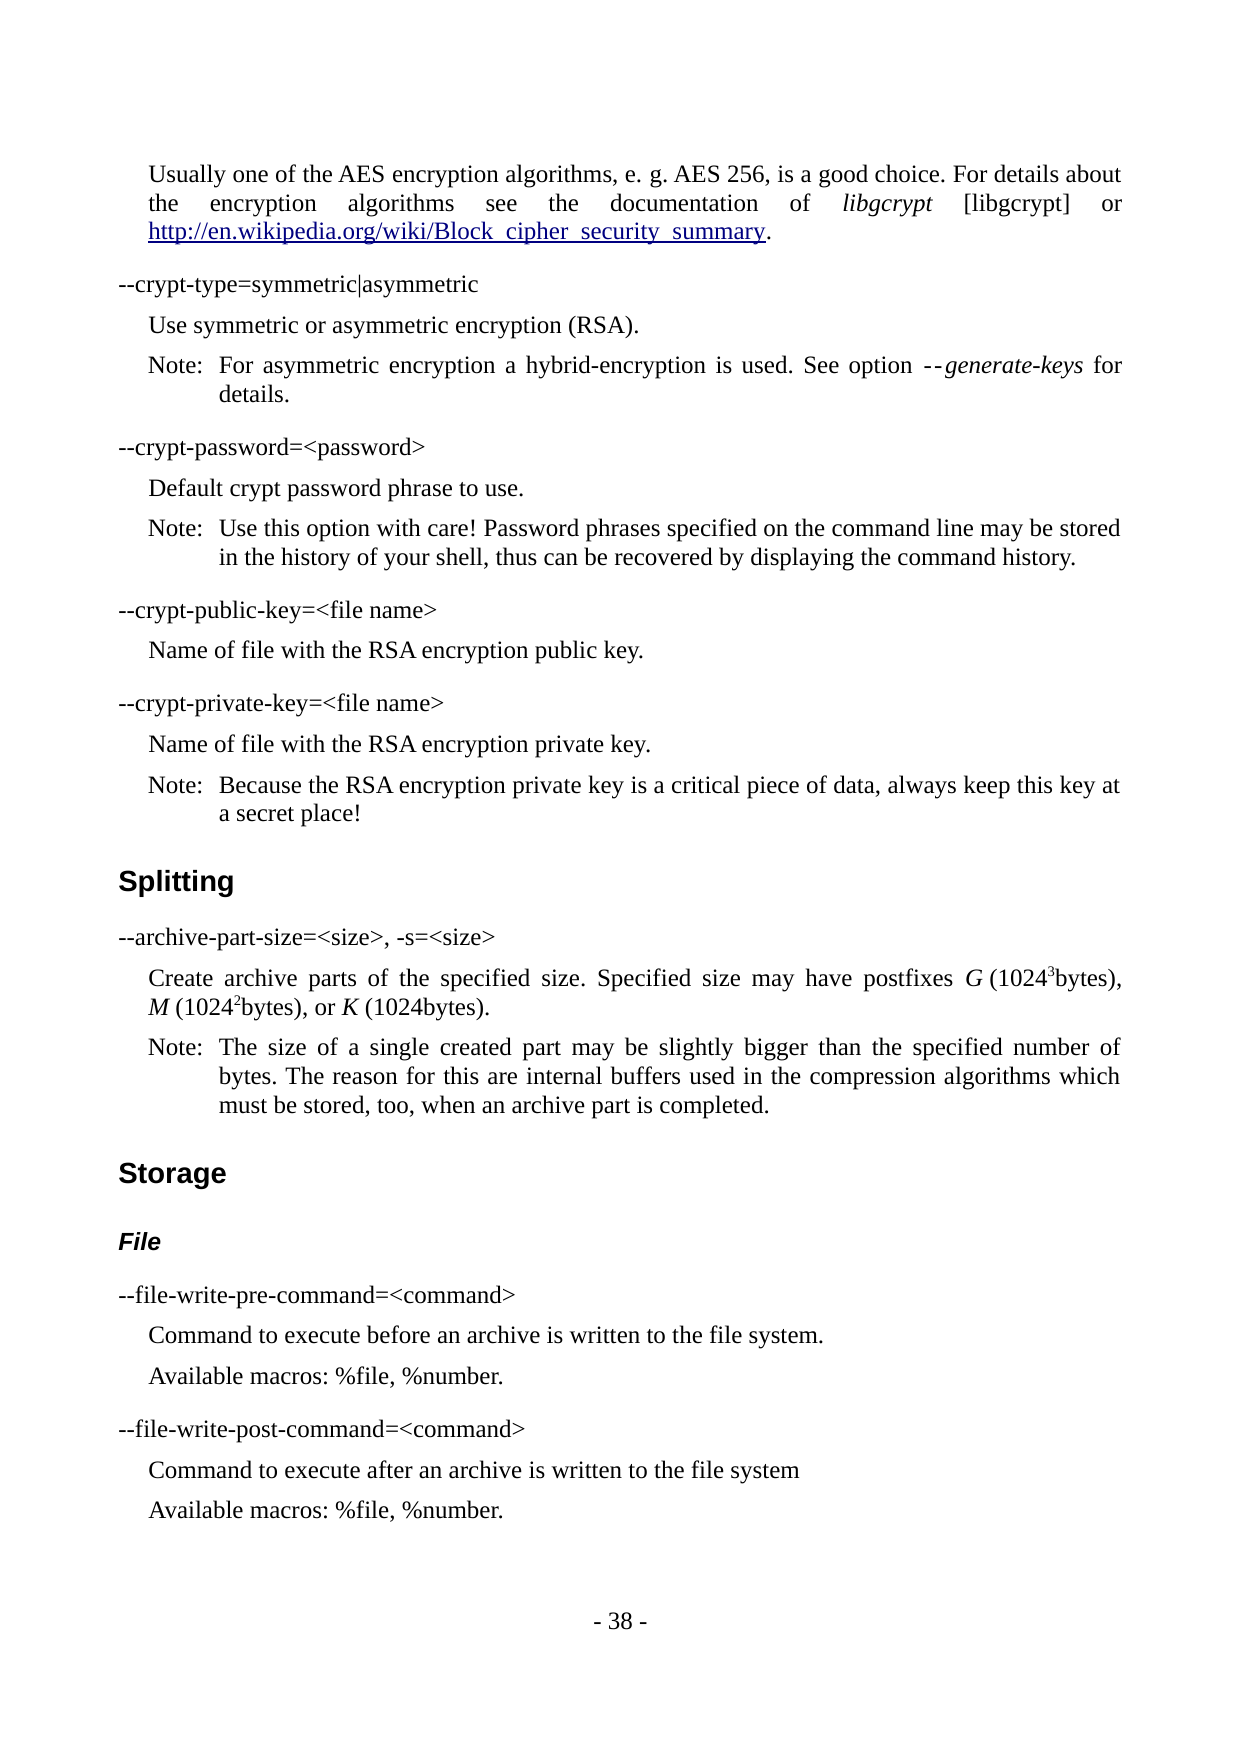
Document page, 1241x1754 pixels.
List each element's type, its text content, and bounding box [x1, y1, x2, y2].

text Note: Use this option with care! Password phrases specified on the command line may be stored in the history of your shell, thus can be recovered by displaying the command history. [148, 513, 1122, 571]
text Use symmetric or asymmetric encryption (RSA). [148, 310, 1122, 338]
title --file-write-pre-command=<command> [118, 1280, 1122, 1308]
text Note: Because the RSA encryption private key is a critical piece of data, always keep this key at a secret place! [148, 770, 1122, 827]
text Available macros: %file, %number. [148, 1361, 1122, 1390]
text Command to execute after an archive is written to the file system [148, 1455, 1122, 1483]
subtitle Splitting [118, 864, 1122, 898]
title --crypt-private-key=<file name> [118, 688, 1122, 717]
subtitle Storage [118, 1156, 1122, 1189]
title --file-write-post-command=<command> [118, 1414, 1122, 1443]
subtitle File [118, 1227, 1122, 1255]
title --crypt-password=<password> [118, 432, 1122, 461]
title --archive-part-size=<size>, -s=<size> [118, 922, 1122, 951]
text Name of file with the RSA encryption public key. [148, 636, 1122, 664]
text Create archive parts of the specified size. Specified size may have postfixes G (10243bytes), M (10242bytes), or K (1024bytes). [148, 963, 1122, 1021]
title --crypt-type=symmetric|asymmetric [118, 269, 1122, 298]
text Available macros: %file, %number. [148, 1495, 1122, 1524]
text Command to execute before an archive is written to the file system. [148, 1321, 1122, 1349]
text Note: The size of a single created part may be slightly bigger than the specified number of bytes. The reason for this are internal buffers used in the compression algorithms which must be stored, too, when an archive part is completed. [148, 1032, 1122, 1119]
text Usually one of the AES encryption algorithms, e. g. AES 256, is a good choice. For details about the encryption algorithms see the documentation of libgcrypt [libgcrypt] or http://en.wikipedia.org/wiki/Block_cipher_security_summary. [148, 159, 1122, 245]
text Name of file with the RSA encryption private key. [148, 729, 1122, 758]
title --crypt-public-key=<file name> [118, 595, 1122, 624]
text Note: For asymmetric encryption a hybrid-encryption is used. See option ‑‑generate-keys for details. [148, 351, 1122, 408]
text Default crypt password phrase to use. [148, 473, 1122, 501]
